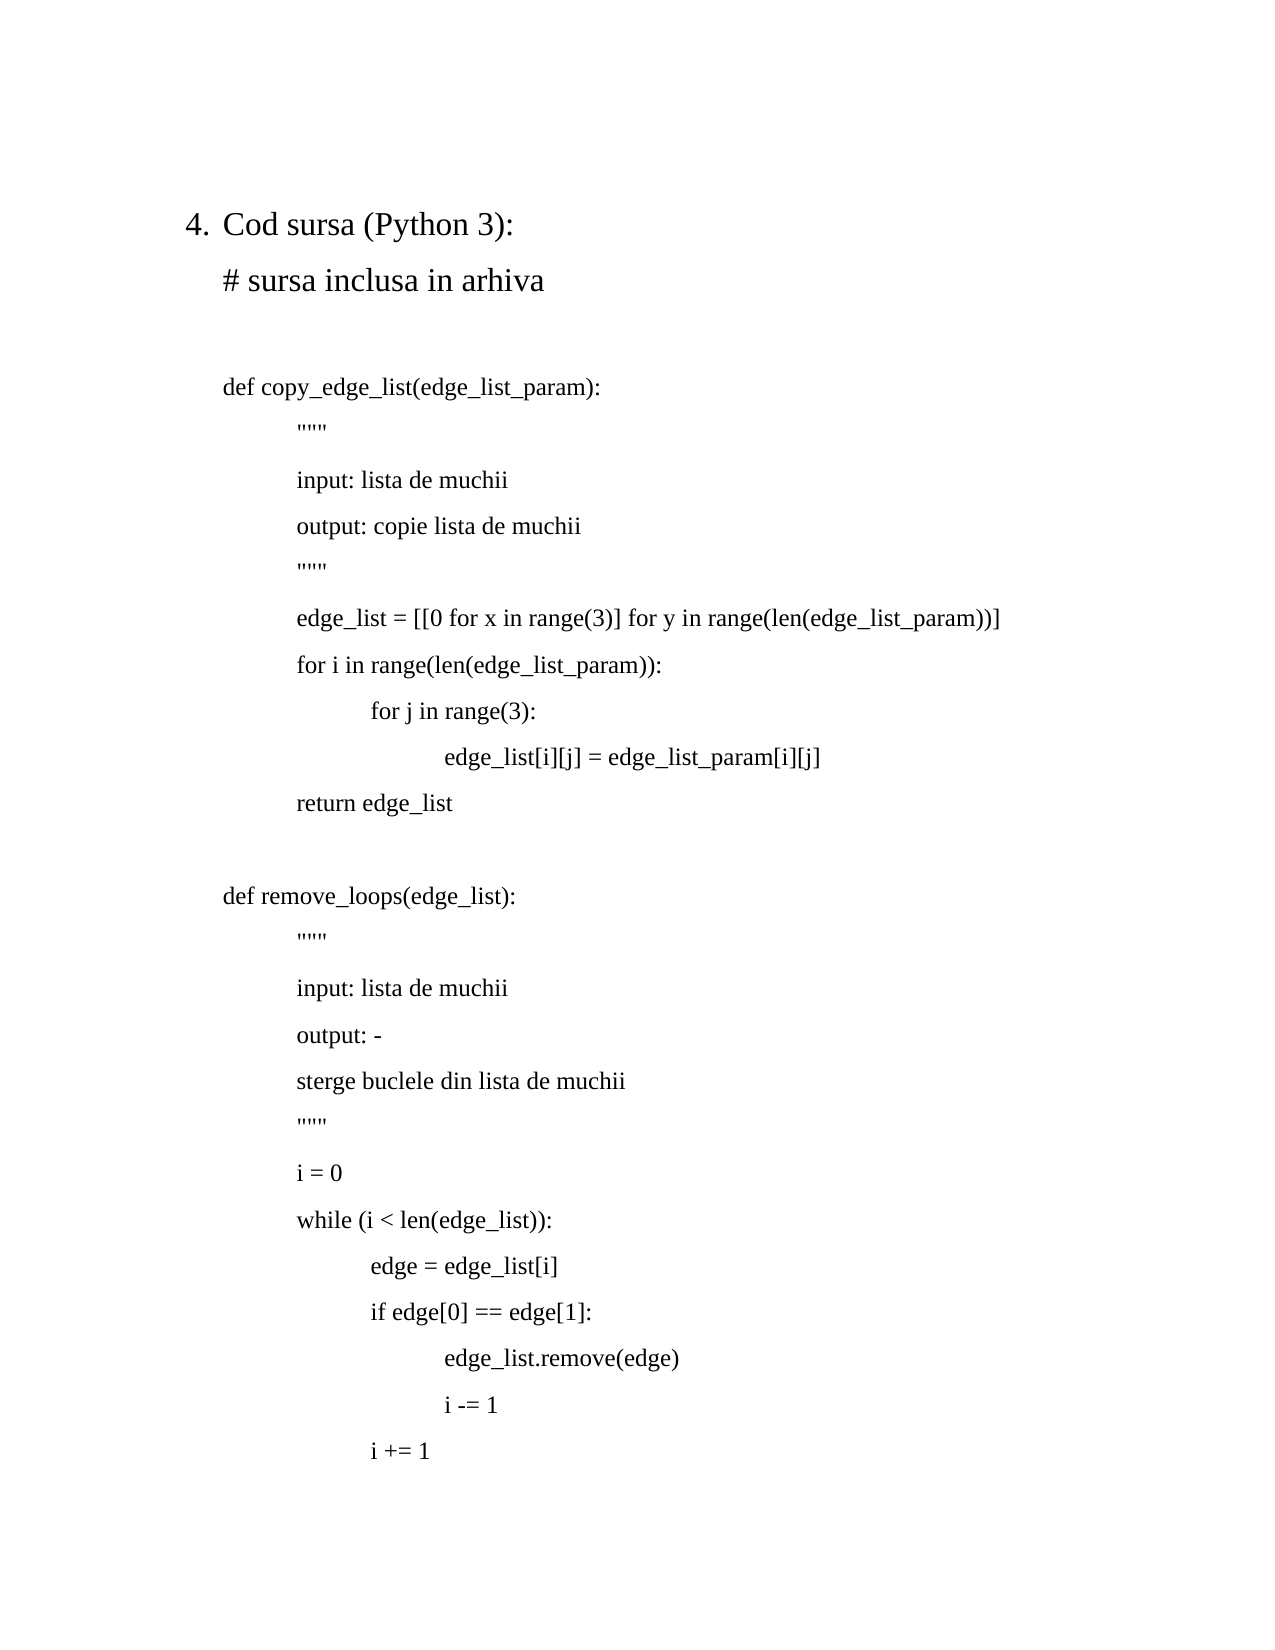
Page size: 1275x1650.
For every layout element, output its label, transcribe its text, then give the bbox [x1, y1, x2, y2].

list for i in range(len(edge_list_param)): [223, 650, 1127, 678]
list input: lista de muchii [223, 973, 1127, 1002]
list edge_list[i][j] = edge_list_param[i][j] [223, 742, 1127, 771]
list Cod sursa (Python 3): [185, 204, 1127, 242]
list edge = edge_list[i] [223, 1251, 1127, 1280]
list # sursa inclusa in arhiva [223, 260, 1127, 298]
list i -= 1 [223, 1390, 1127, 1418]
list output: copie lista de muchii [223, 511, 1127, 540]
list """ [223, 1112, 1127, 1141]
list """ [223, 418, 1127, 447]
list edge_list.remove(edge) [223, 1343, 1127, 1372]
list output: - [223, 1020, 1127, 1048]
list i = 0 [223, 1158, 1127, 1187]
list while (i < len(edge_list)): [223, 1205, 1127, 1233]
list """ [223, 557, 1127, 586]
list for j in range(3): [223, 696, 1127, 725]
list """ [223, 927, 1127, 956]
list input: lista de muchii [223, 465, 1127, 493]
list i += 1 [223, 1436, 1127, 1465]
list sterge buclele din lista de muchii [223, 1066, 1127, 1095]
list edge_list = [[0 for x in range(3)] for y in range(len(edge_list_param))] [223, 603, 1127, 632]
list if edge[0] == edge[1]: [223, 1297, 1127, 1326]
list def remove_loops(edge_list): [223, 881, 1127, 910]
list return edge_list [223, 788, 1127, 817]
list def copy_edge_list(edge_list_param): [223, 372, 1127, 401]
